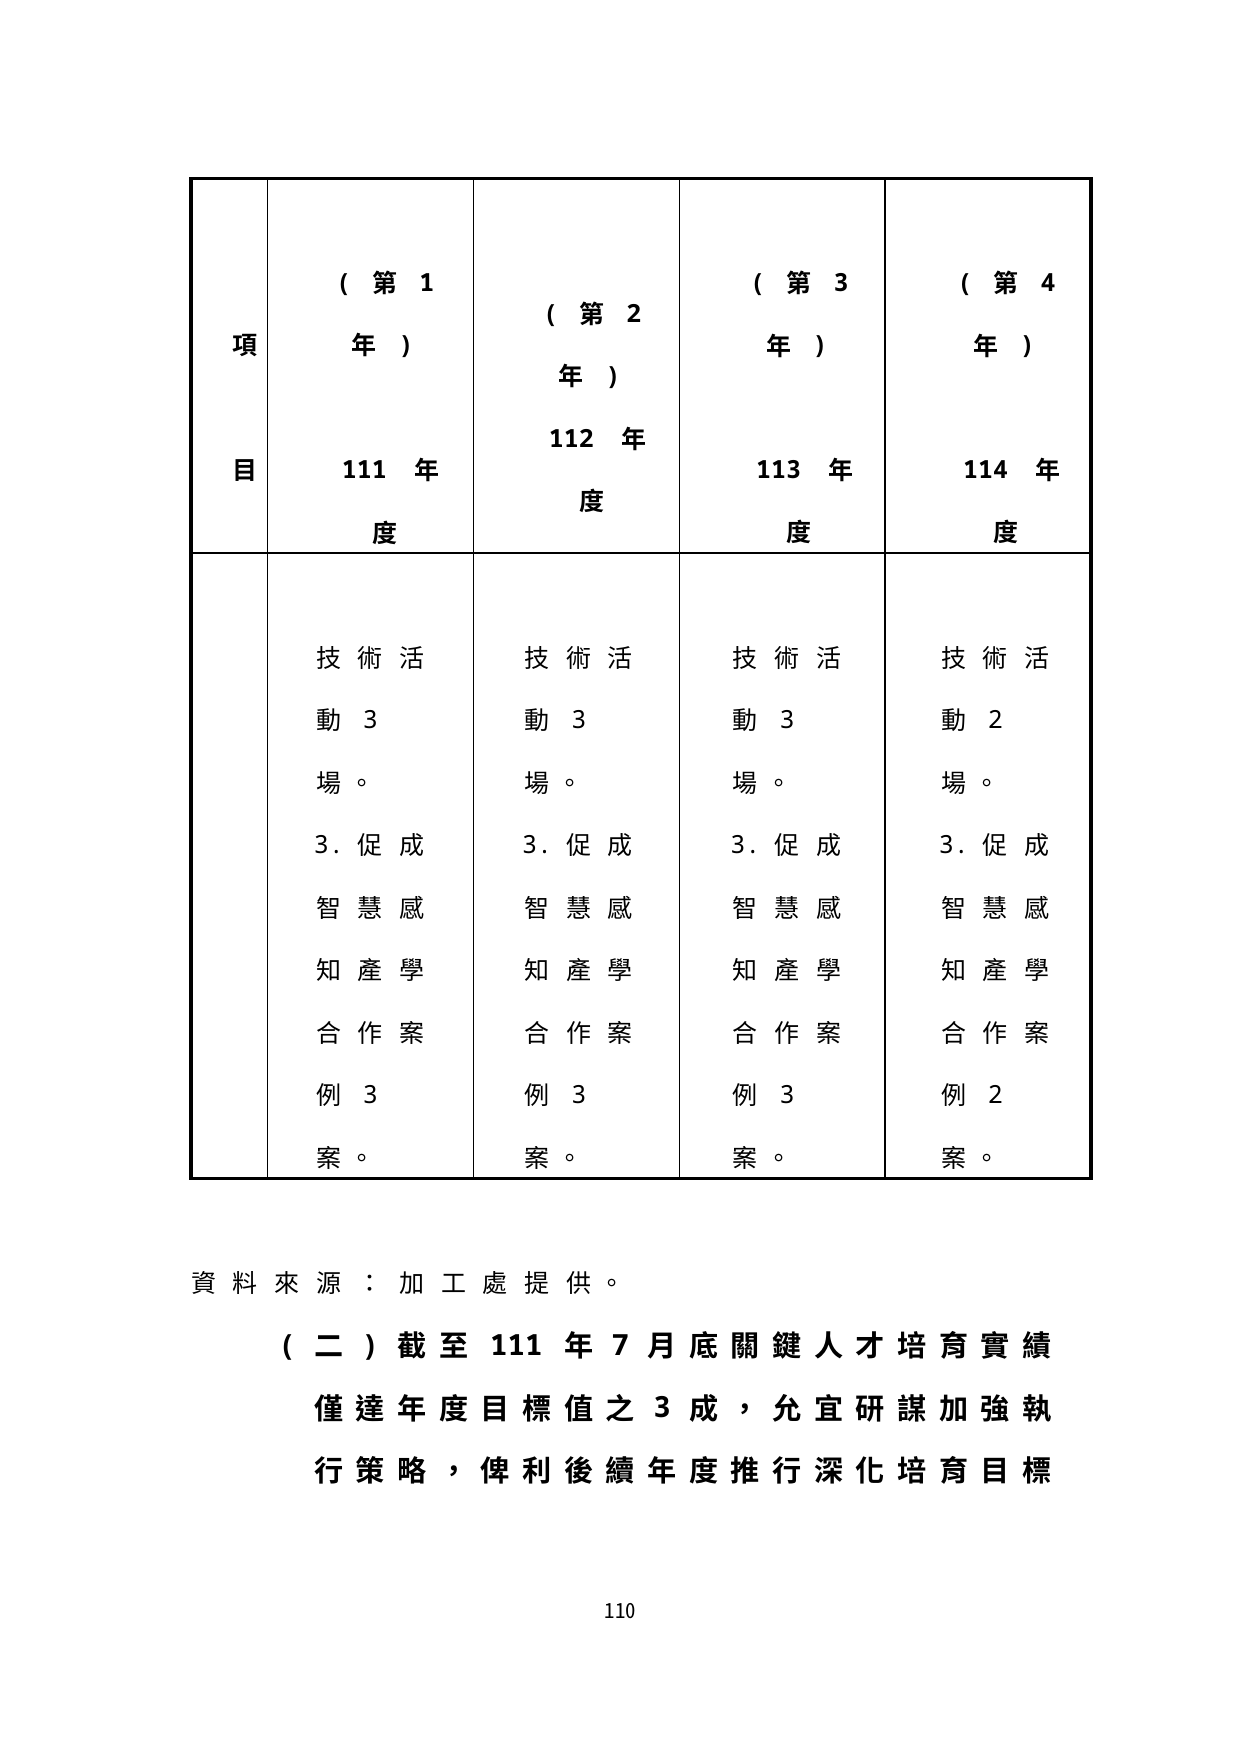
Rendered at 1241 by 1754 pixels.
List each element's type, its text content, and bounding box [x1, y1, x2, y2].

table_cell 技術活動3場。 3.促成智慧感知產學合作案例3案。 [268, 554, 473, 1177]
table_header (第4年) 114年度 [886, 180, 1089, 552]
table_cell 技術活動3場。 3.促成智慧感知產學合作案例3案。 [474, 554, 679, 1177]
table_cell 技術活動2場。 3.促成智慧感知產學合作案例2案。 [886, 554, 1089, 1177]
table_cell 技術活動3場。 3.促成智慧感知產學合作案例3案。 [680, 554, 884, 1177]
table_header 項 目 [193, 180, 267, 552]
table_header (第2年) 112年度 [474, 180, 679, 552]
text 資料來源：加工處提供。 [183, 1240, 1058, 1302]
table_header (第3年) 113年度 [680, 180, 884, 552]
table_cell [193, 554, 267, 1177]
table_header (第1年) 111年度 [268, 180, 473, 552]
text (二)截至111年7月底關鍵人才培育實績僅達年度目標值之3成，允宜研謀加強執行策略，俾利後續年度推行深化培育目標 [242, 1302, 1058, 1490]
